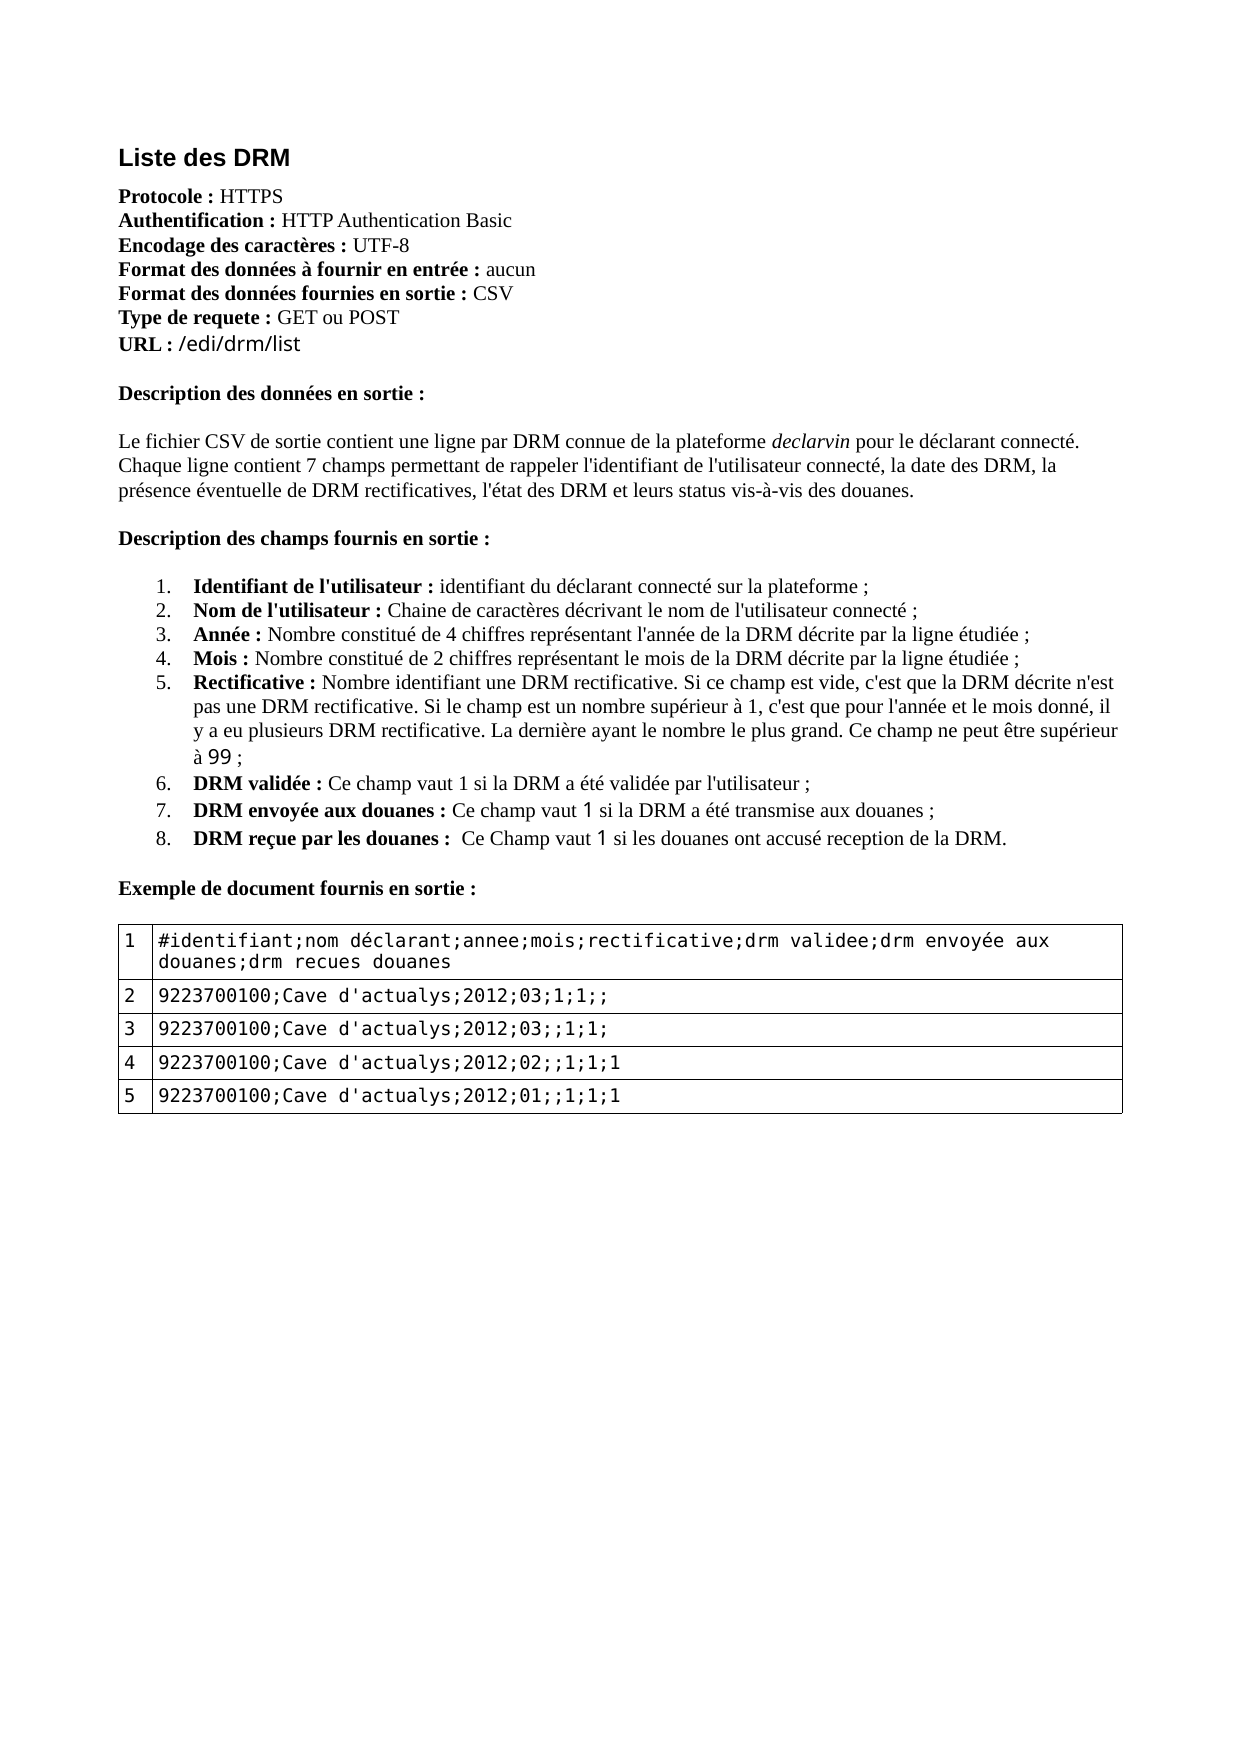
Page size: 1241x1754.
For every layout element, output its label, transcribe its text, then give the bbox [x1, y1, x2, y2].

subtitle Liste des DRM [118, 143, 1122, 172]
list DRM validée : Ce champ vaut 1 si la DRM a été validée par l'utilisateur ; [156, 771, 1122, 795]
text Type de requete : GET ou POST [118, 305, 1122, 329]
list Rectificative : Nombre identifiant une DRM rectificative. Si ce champ est vide, c'est que la DRM décrite n'est pas une DRM rectificative. Si le champ est un nombre supérieur à 1, c'est que pour l'année et le mois donné, il y a eu plusieurs DRM rectificative. La dernière ayant le nombre le plus grand. Ce champ ne peut être supérieur à 99 ; [156, 670, 1122, 771]
list Identifiant de l'utilisateur : identifiant du déclarant connecté sur la plateforme ; [156, 574, 1122, 598]
text Protocole : HTTPS [118, 184, 1122, 208]
text Format des données fournies en sortie : CSV [118, 281, 1122, 305]
text Le fichier CSV de sortie contient une ligne par DRM connue de la plateforme declarvin pour le déclarant connecté. Chaque ligne contient 7 champs permettant de rappeler l'identifiant de l'utilisateur connecté, la date des DRM, la présence éventuelle de DRM rectificatives, l'état des DRM et leurs status vis-à-vis des douanes. [118, 429, 1122, 502]
text Authentification : HTTP Authentication Basic [118, 208, 1122, 232]
table_header 1 [119, 925, 152, 979]
table_cell 9223700100;Cave d'actualys;2012;01;;1;1;1 [153, 1080, 1122, 1113]
table_cell 9223700100;Cave d'actualys;2012;03;;1;1; [153, 1014, 1122, 1046]
list Mois : Nombre constitué de 2 chiffres représentant le mois de la DRM décrite par la ligne étudiée ; [156, 646, 1122, 670]
table_cell 4 [119, 1047, 152, 1079]
text Format des données à fournir en entrée : aucun [118, 257, 1122, 281]
subtitle Exemple de document fournis en sortie : [118, 876, 1122, 900]
text URL : /edi/drm/list [118, 329, 1122, 357]
text Encodage des caractères : UTF-8 [118, 232, 1122, 257]
list DRM envoyée aux douanes : Ce champ vaut 1 si la DRM a été transmise aux douanes ; [156, 795, 1122, 823]
list DRM reçue par les douanes : Ce Champ vaut 1 si les douanes ont accusé reception de la DRM. [156, 823, 1122, 852]
table_cell 3 [119, 1014, 152, 1046]
list Année : Nombre constitué de 4 chiffres représentant l'année de la DRM décrite par la ligne étudiée ; [156, 622, 1122, 646]
table_cell 5 [119, 1080, 152, 1113]
table_cell 2 [119, 980, 152, 1012]
table_cell 9223700100;Cave d'actualys;2012;03;1;1;; [153, 980, 1122, 1012]
list Nom de l'utilisateur : Chaine de caractères décrivant le nom de l'utilisateur connecté ; [156, 598, 1122, 622]
text Description des champs fournis en sortie : [118, 526, 1122, 550]
text Description des données en sortie : [118, 381, 1122, 405]
table_cell 9223700100;Cave d'actualys;2012;02;;1;1;1 [153, 1047, 1122, 1079]
table_header #identifiant;nom déclarant;annee;mois;rectificative;drm validee;drm envoyée aux douanes;drm recues douanes [153, 925, 1122, 979]
